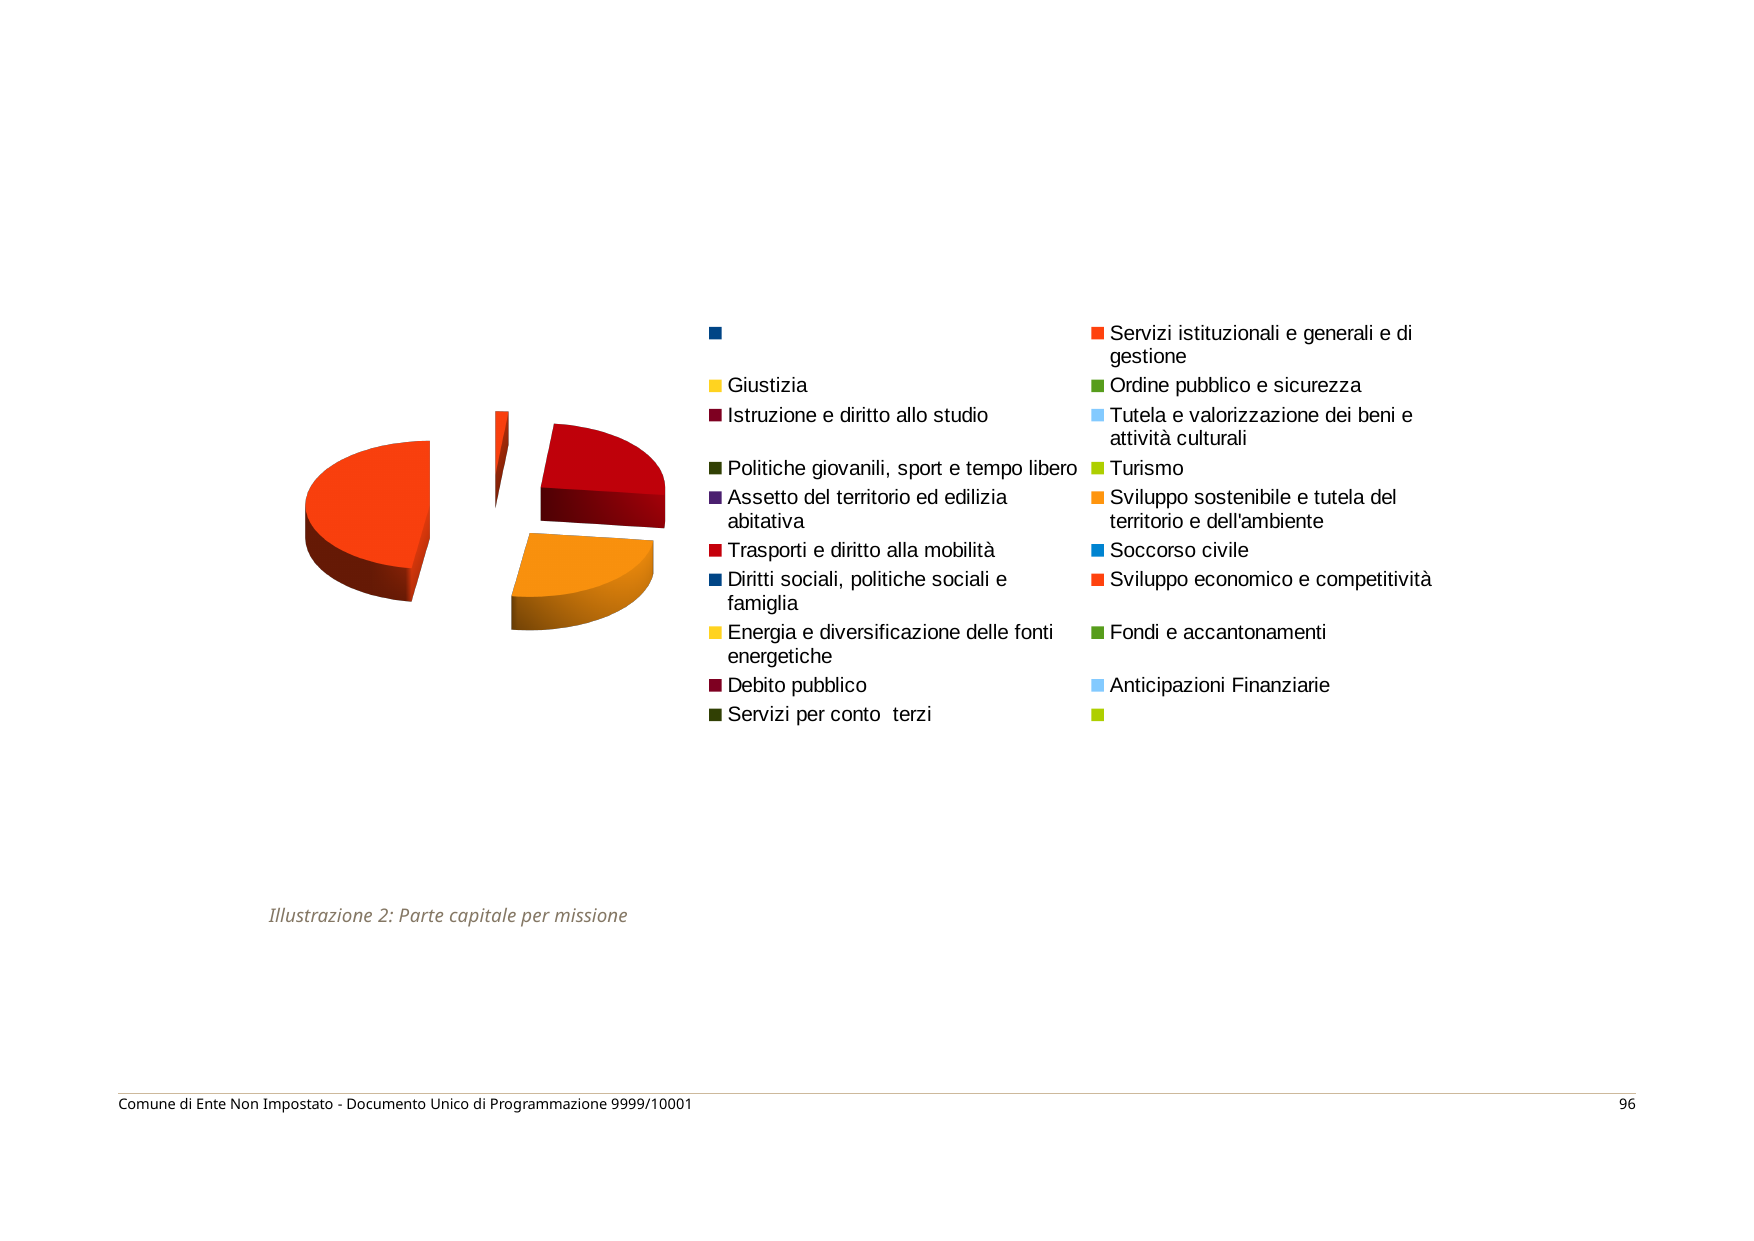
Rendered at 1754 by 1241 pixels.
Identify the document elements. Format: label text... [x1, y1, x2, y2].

text Illustrazione 2: Parte capitale per missione [269, 145, 1462, 928]
